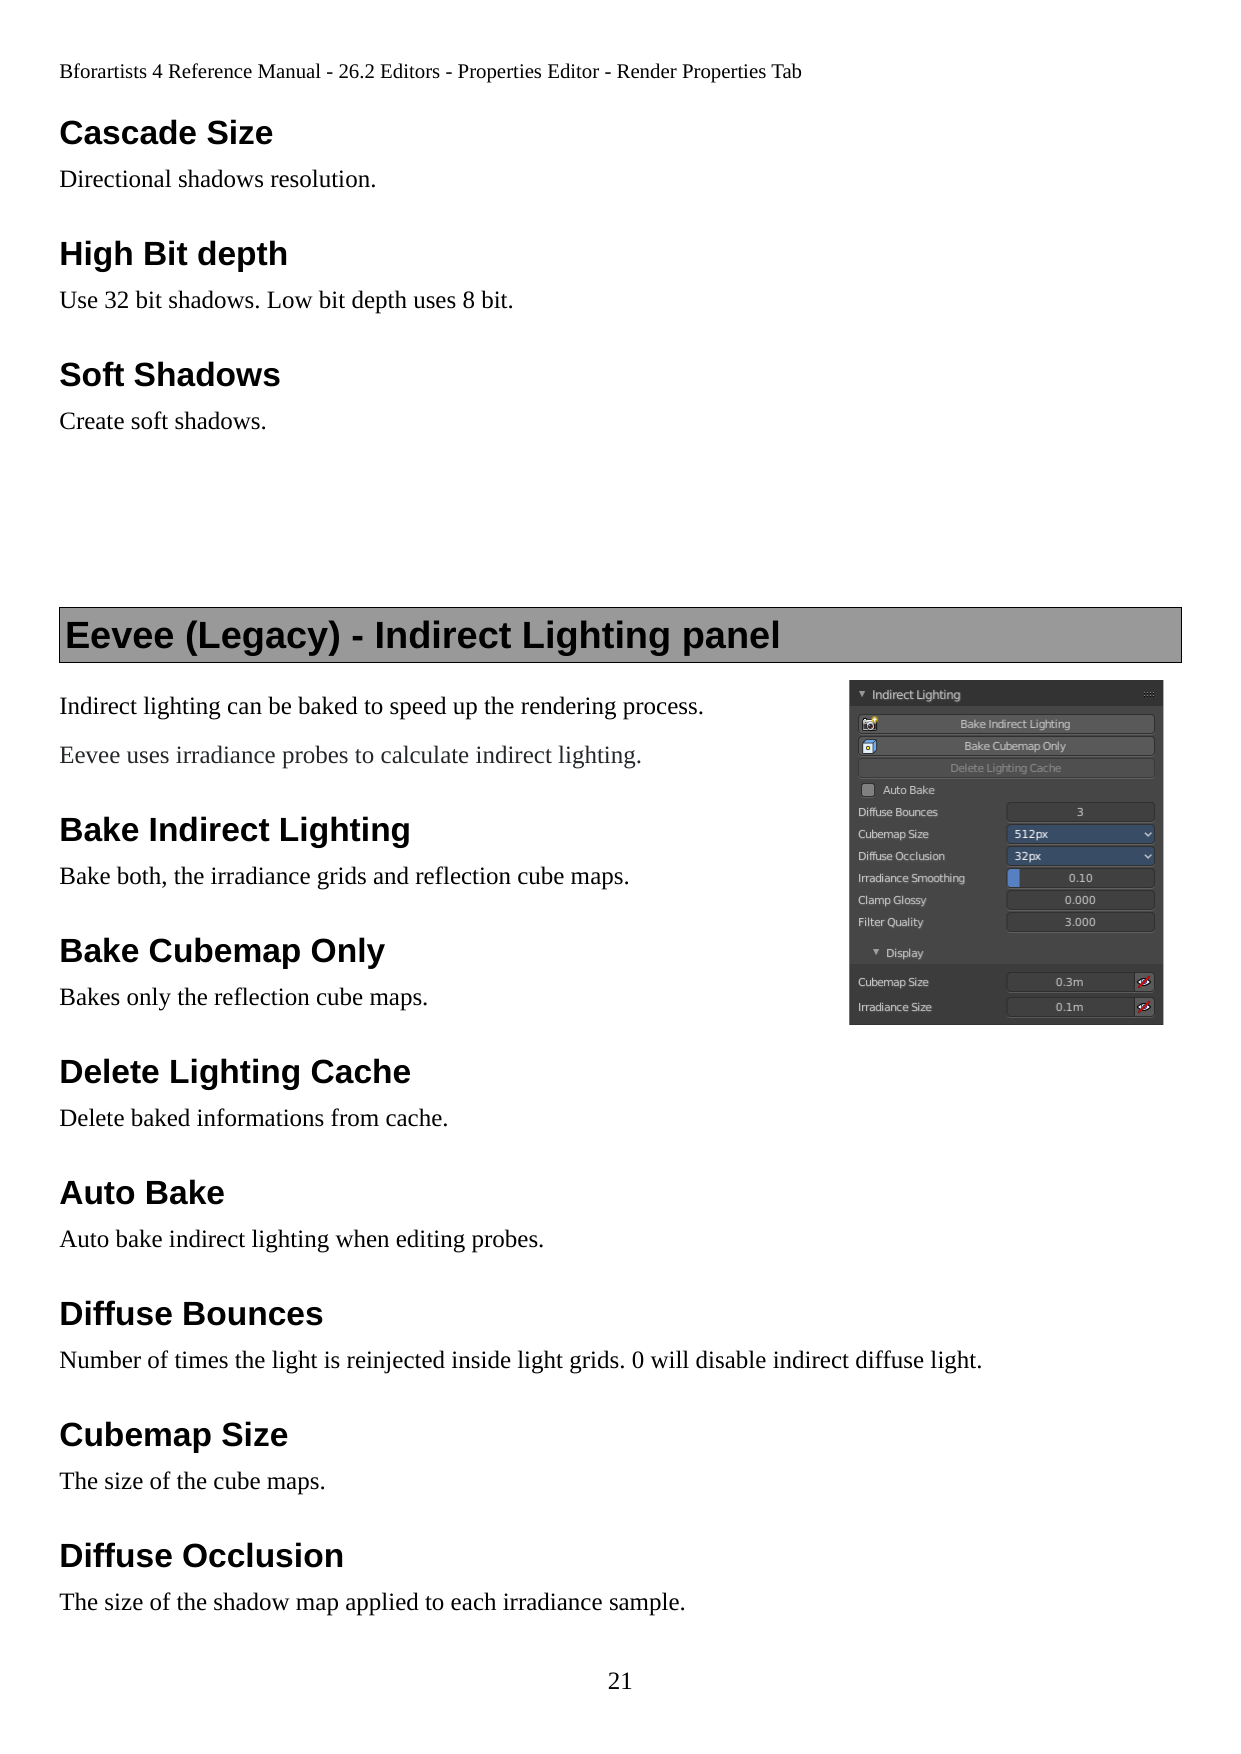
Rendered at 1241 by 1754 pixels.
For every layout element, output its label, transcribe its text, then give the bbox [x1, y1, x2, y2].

subtitle Diffuse Bounces [59, 1294, 1181, 1333]
text Auto bake indirect lighting when editing probes. [59, 1224, 1181, 1253]
text Create soft shadows. [59, 406, 1181, 434]
subtitle Bake Indirect Lighting [59, 810, 849, 849]
subtitle Delete Lighting Cache [59, 1052, 1181, 1091]
subtitle Auto Bake [59, 1173, 1181, 1212]
subtitle [1164, 931, 1181, 970]
text The size of the shadow map applied to each irradiance sample. [59, 1587, 1181, 1616]
subtitle Soft Shadows [59, 355, 1181, 393]
text Number of times the light is reinjected inside light grids. 0 will disable indirect diffuse light. [59, 1345, 1181, 1374]
subtitle Cubemap Size [59, 1415, 1181, 1454]
picture [849, 680, 1164, 1025]
text The size of the cube maps. [59, 1466, 1181, 1495]
text Delete baked informations from cache. [59, 1103, 1181, 1132]
subtitle Diffuse Occlusion [59, 1536, 1181, 1575]
text Bake both, the irradiance grids and reflection cube maps. [59, 861, 849, 890]
text Bakes only the reflection cube maps. [59, 982, 849, 1011]
subtitle Bake Cubemap Only [59, 931, 849, 970]
text Indirect lighting can be baked to speed up the rendering process. [59, 691, 849, 720]
subtitle Cascade Size [59, 113, 1181, 151]
text Directional shadows resolution. [59, 164, 1181, 192]
table_header Eevee (Legacy) - Indirect Lighting panel [60, 608, 1181, 662]
subtitle High Bit depth [59, 234, 1181, 272]
subtitle [1164, 810, 1181, 849]
text Eevee uses irradiance probes to calculate indirect lighting. [59, 740, 849, 769]
text Use 32 bit shadows. Low bit depth uses 8 bit. [59, 285, 1181, 313]
